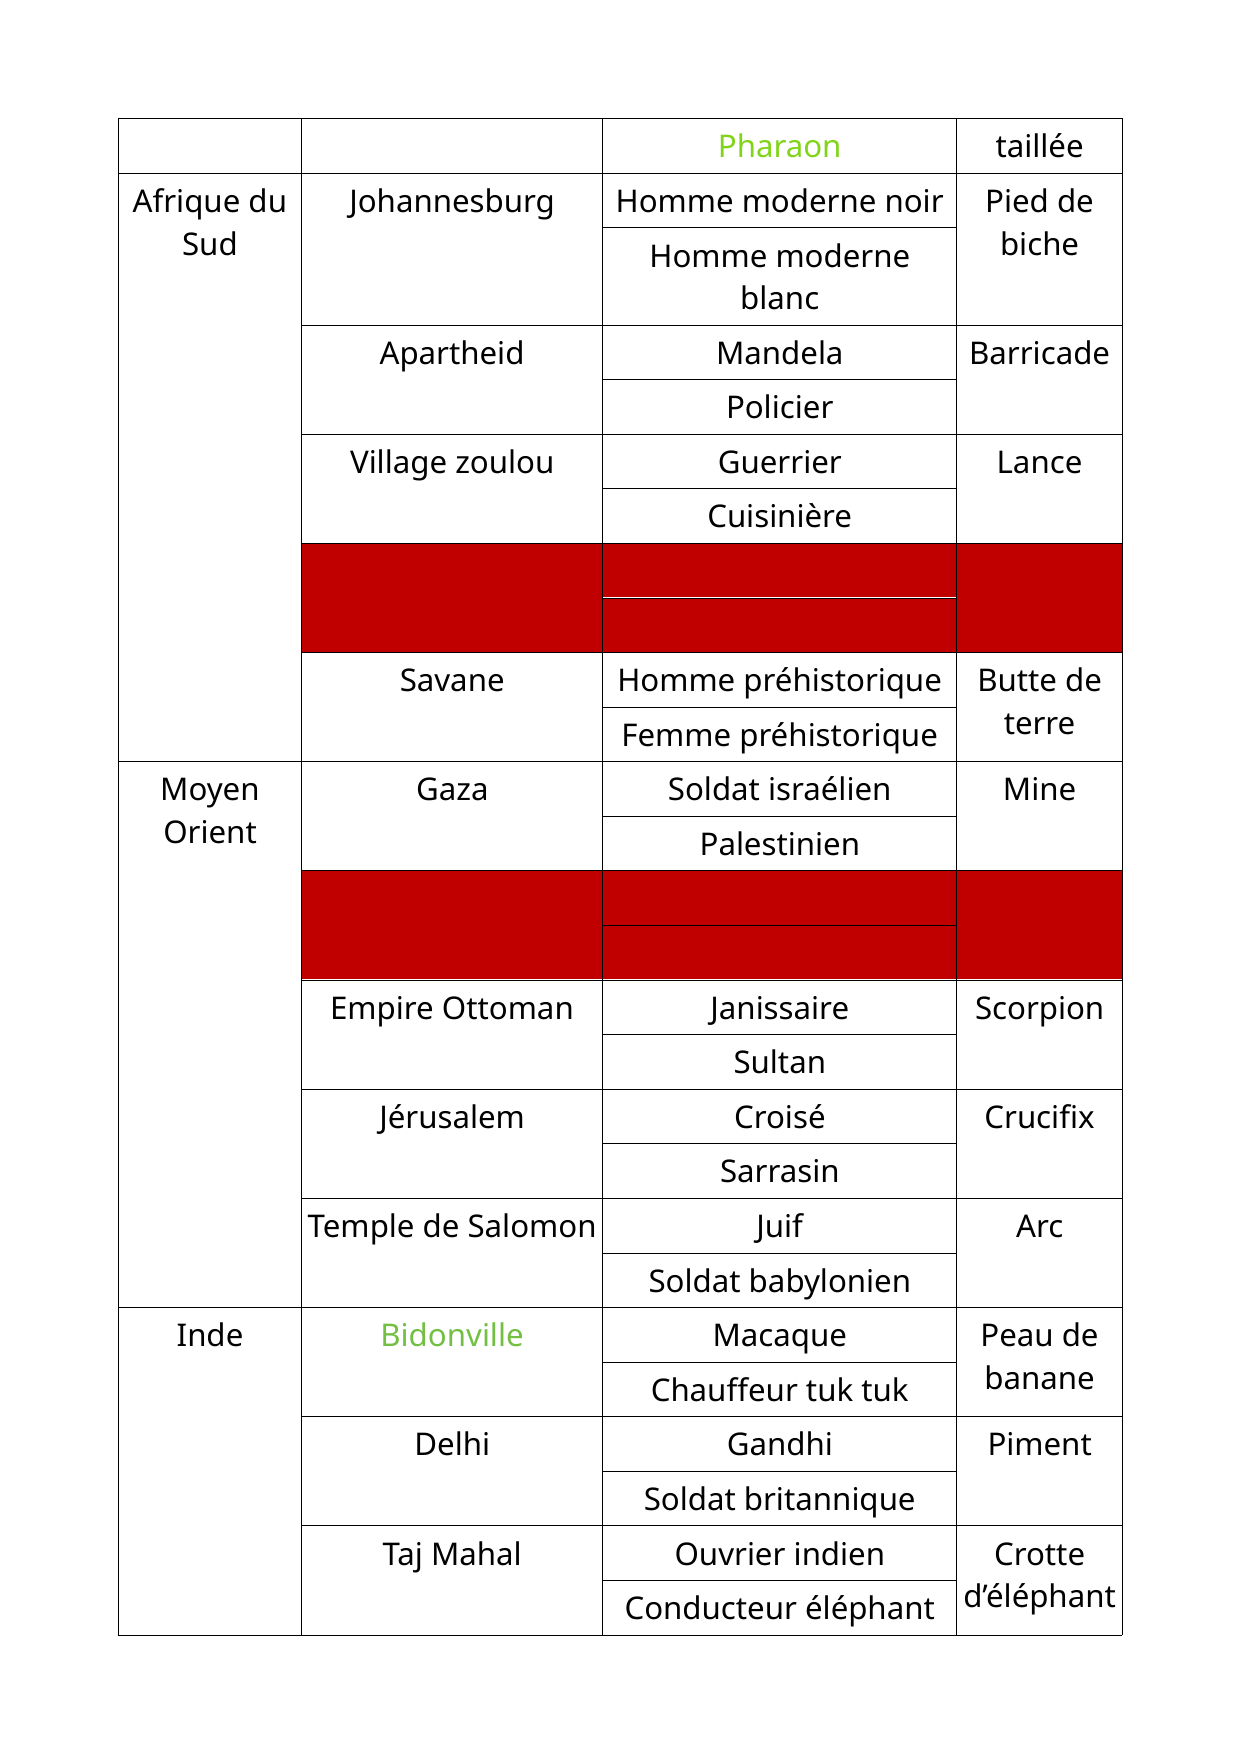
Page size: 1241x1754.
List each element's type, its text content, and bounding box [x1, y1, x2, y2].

table_cell Soldat israélien [603, 762, 956, 816]
table_cell Chauffeur tuk tuk [603, 1363, 956, 1416]
table_cell [603, 926, 956, 979]
table_cell taillée [957, 119, 1122, 173]
table_cell Homme moderne blanc [603, 228, 956, 324]
table_cell Crucifix [957, 1090, 1122, 1198]
table_cell Sultan [603, 1035, 956, 1089]
table_cell Johannesburg [302, 174, 602, 324]
table_cell Butte de terre [957, 653, 1122, 761]
table_cell Ouvrier indien [603, 1526, 956, 1580]
table_cell Inde [119, 1308, 301, 1634]
table_cell [957, 544, 1122, 652]
table_cell Soldat babylonien [603, 1254, 956, 1307]
table_cell Gaza [302, 762, 602, 870]
table_cell Pied de biche [957, 174, 1122, 324]
table_cell [302, 119, 602, 173]
table_cell Sarrasin [603, 1144, 956, 1198]
table_cell Policier [603, 380, 956, 434]
table_cell Cuisinière [603, 489, 956, 543]
table_cell Bidonville [302, 1308, 602, 1416]
table_cell Soldat britannique [603, 1472, 956, 1525]
table_cell Pharaon [603, 119, 956, 173]
table_cell Barricade [957, 326, 1122, 434]
table_cell Croisé [603, 1090, 956, 1143]
table_cell Savane [302, 653, 602, 761]
table_cell Juif [603, 1199, 956, 1252]
table_cell Moyen Orient [119, 762, 301, 1307]
table_cell Peau de banane [957, 1308, 1122, 1416]
table_cell Mandela [603, 326, 956, 379]
table_cell Temple de Salomon [302, 1199, 602, 1307]
table_cell [603, 544, 956, 597]
table_cell [119, 119, 301, 173]
table_cell Homme préhistorique [603, 653, 956, 707]
table_cell Jérusalem [302, 1090, 602, 1198]
table_cell Apartheid [302, 326, 602, 434]
table_cell [603, 599, 956, 652]
table_cell Crotte d’éléphant [957, 1526, 1122, 1634]
table_cell Afrique du Sud [119, 174, 301, 761]
table_cell Taj Mahal [302, 1526, 602, 1634]
table_cell Lance [957, 435, 1122, 543]
table_cell Scorpion [957, 981, 1122, 1089]
table_cell Homme moderne noir [603, 174, 956, 227]
table_cell Conducteur éléphant [603, 1581, 956, 1634]
table_cell Femme préhistorique [603, 708, 956, 761]
table_cell Empire Ottoman [302, 981, 602, 1089]
table_cell Mine [957, 762, 1122, 870]
table_cell Janissaire [603, 981, 956, 1034]
table_cell Gandhi [603, 1417, 956, 1471]
table_cell Palestinien [603, 817, 956, 870]
table_cell Macaque [603, 1308, 956, 1362]
table_cell [302, 871, 602, 979]
table_cell [603, 871, 956, 925]
table_cell Delhi [302, 1417, 602, 1525]
table_cell [957, 871, 1122, 979]
table_cell Arc [957, 1199, 1122, 1307]
table_cell Village zoulou [302, 435, 602, 543]
table_cell [302, 544, 602, 652]
table_cell Piment [957, 1417, 1122, 1525]
table_cell Guerrier [603, 435, 956, 488]
